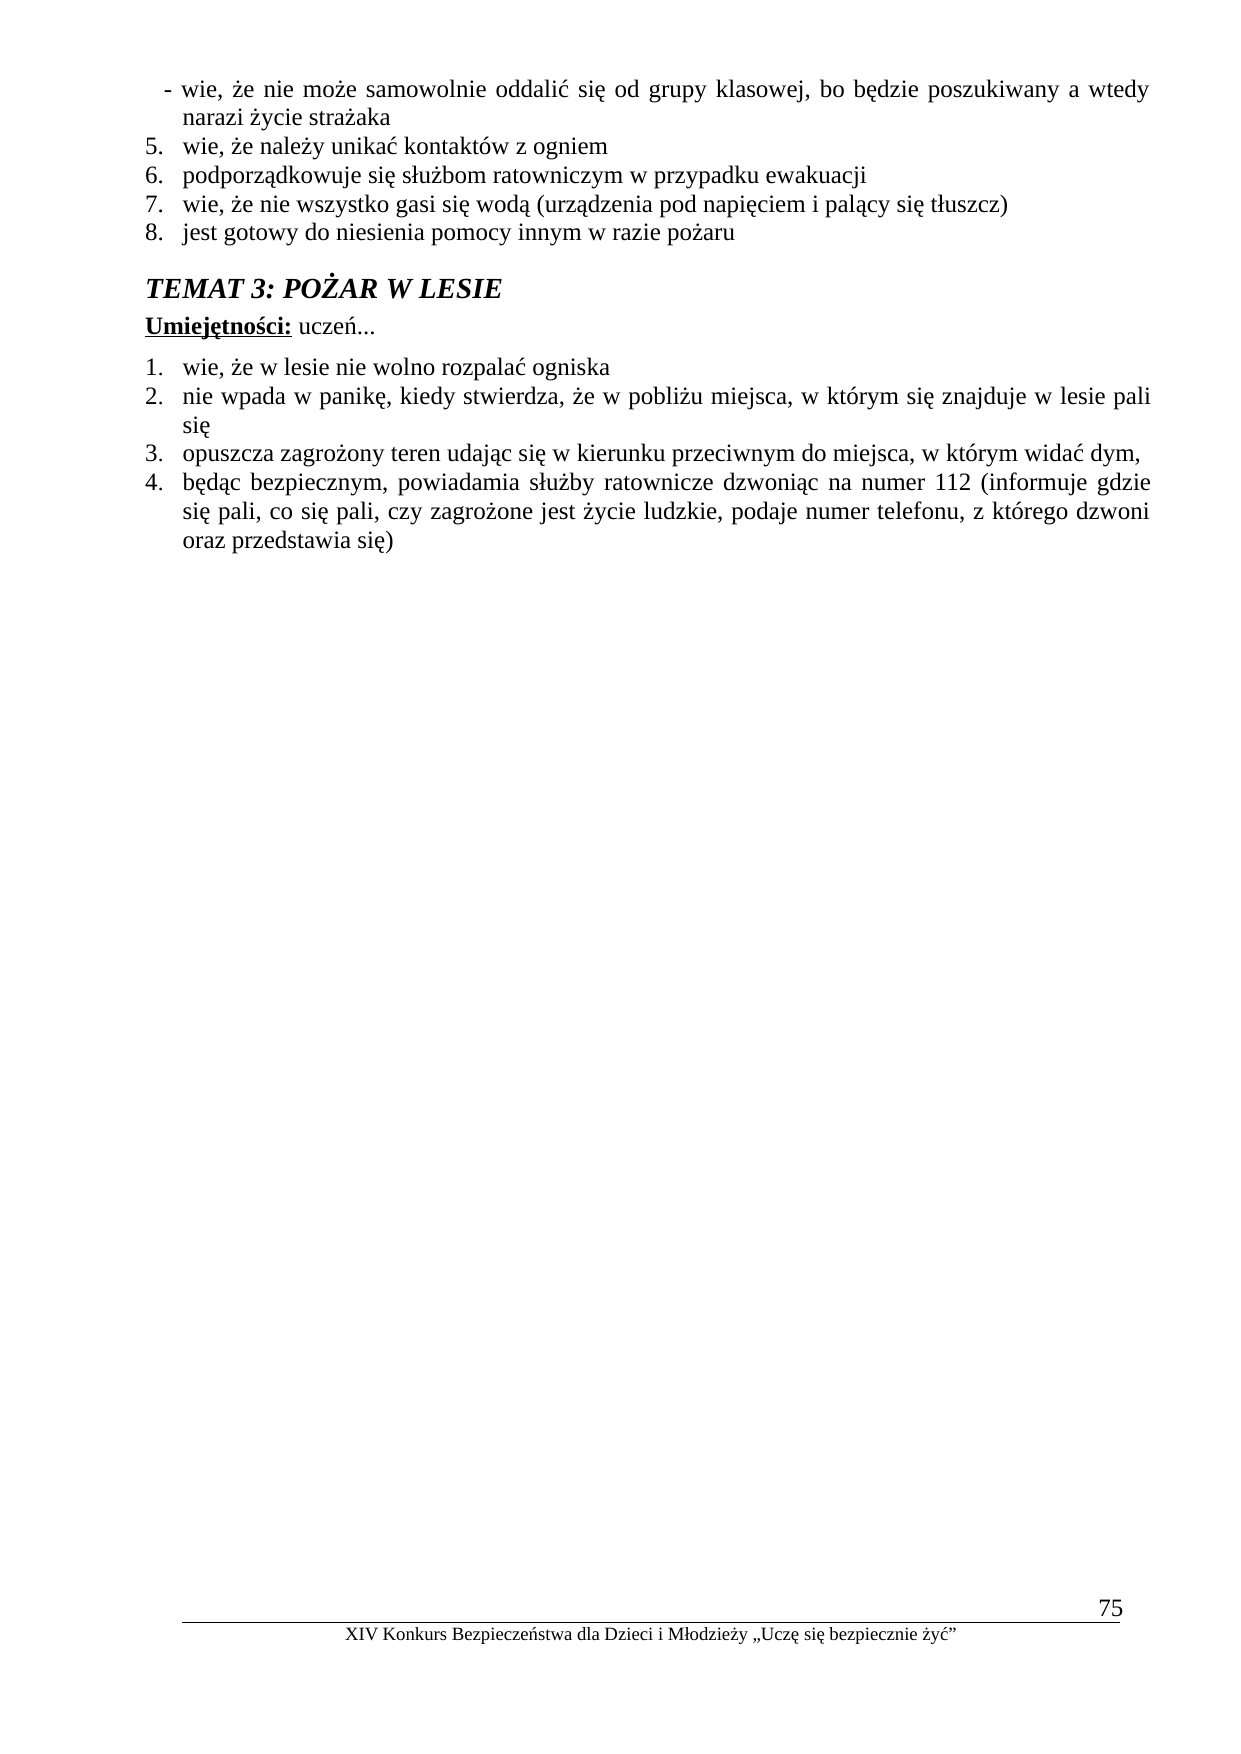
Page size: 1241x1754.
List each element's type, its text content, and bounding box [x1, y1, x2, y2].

list jest gotowy do niesienia pomocy innym w razie pożaru [145, 217, 1152, 246]
list nie wpada w panikę, kiedy stwierdza, że w pobliżu miejsca, w którym się znajduje w lesie pali się [145, 381, 1152, 438]
text Umiejętności: uczeń... [145, 311, 1152, 340]
list będąc bezpiecznym, powiadamia służby ratownicze dzwoniąc na numer 112 (informuje gdzie się pali, co się pali, czy zagrożone jest życie ludzkie, podaje numer telefonu, z którego dzwoni oraz przedstawia się) [145, 467, 1152, 553]
list podporządkowuje się służbom ratowniczym w przypadku ewakuacji [145, 160, 1152, 189]
list opuszcza zagrożony teren udając się w kierunku przeciwnym do miejsca, w którym widać dym, [145, 438, 1152, 467]
list wie, że w lesie nie wolno rozpalać ogniska [145, 352, 1152, 381]
list wie, że nie wszystko gasi się wodą (urządzenia pod napięciem i palący się tłuszcz) [145, 189, 1152, 217]
list wie, że należy unikać kontaktów z ogniem [145, 131, 1152, 160]
text - wie, że nie może samowolnie oddalić się od grupy klasowej, bo będzie poszukiwany a wtedy narazi życie strażaka [164, 74, 1152, 131]
subtitle TEMAT 3: POŻAR W LESIE [145, 271, 1152, 305]
